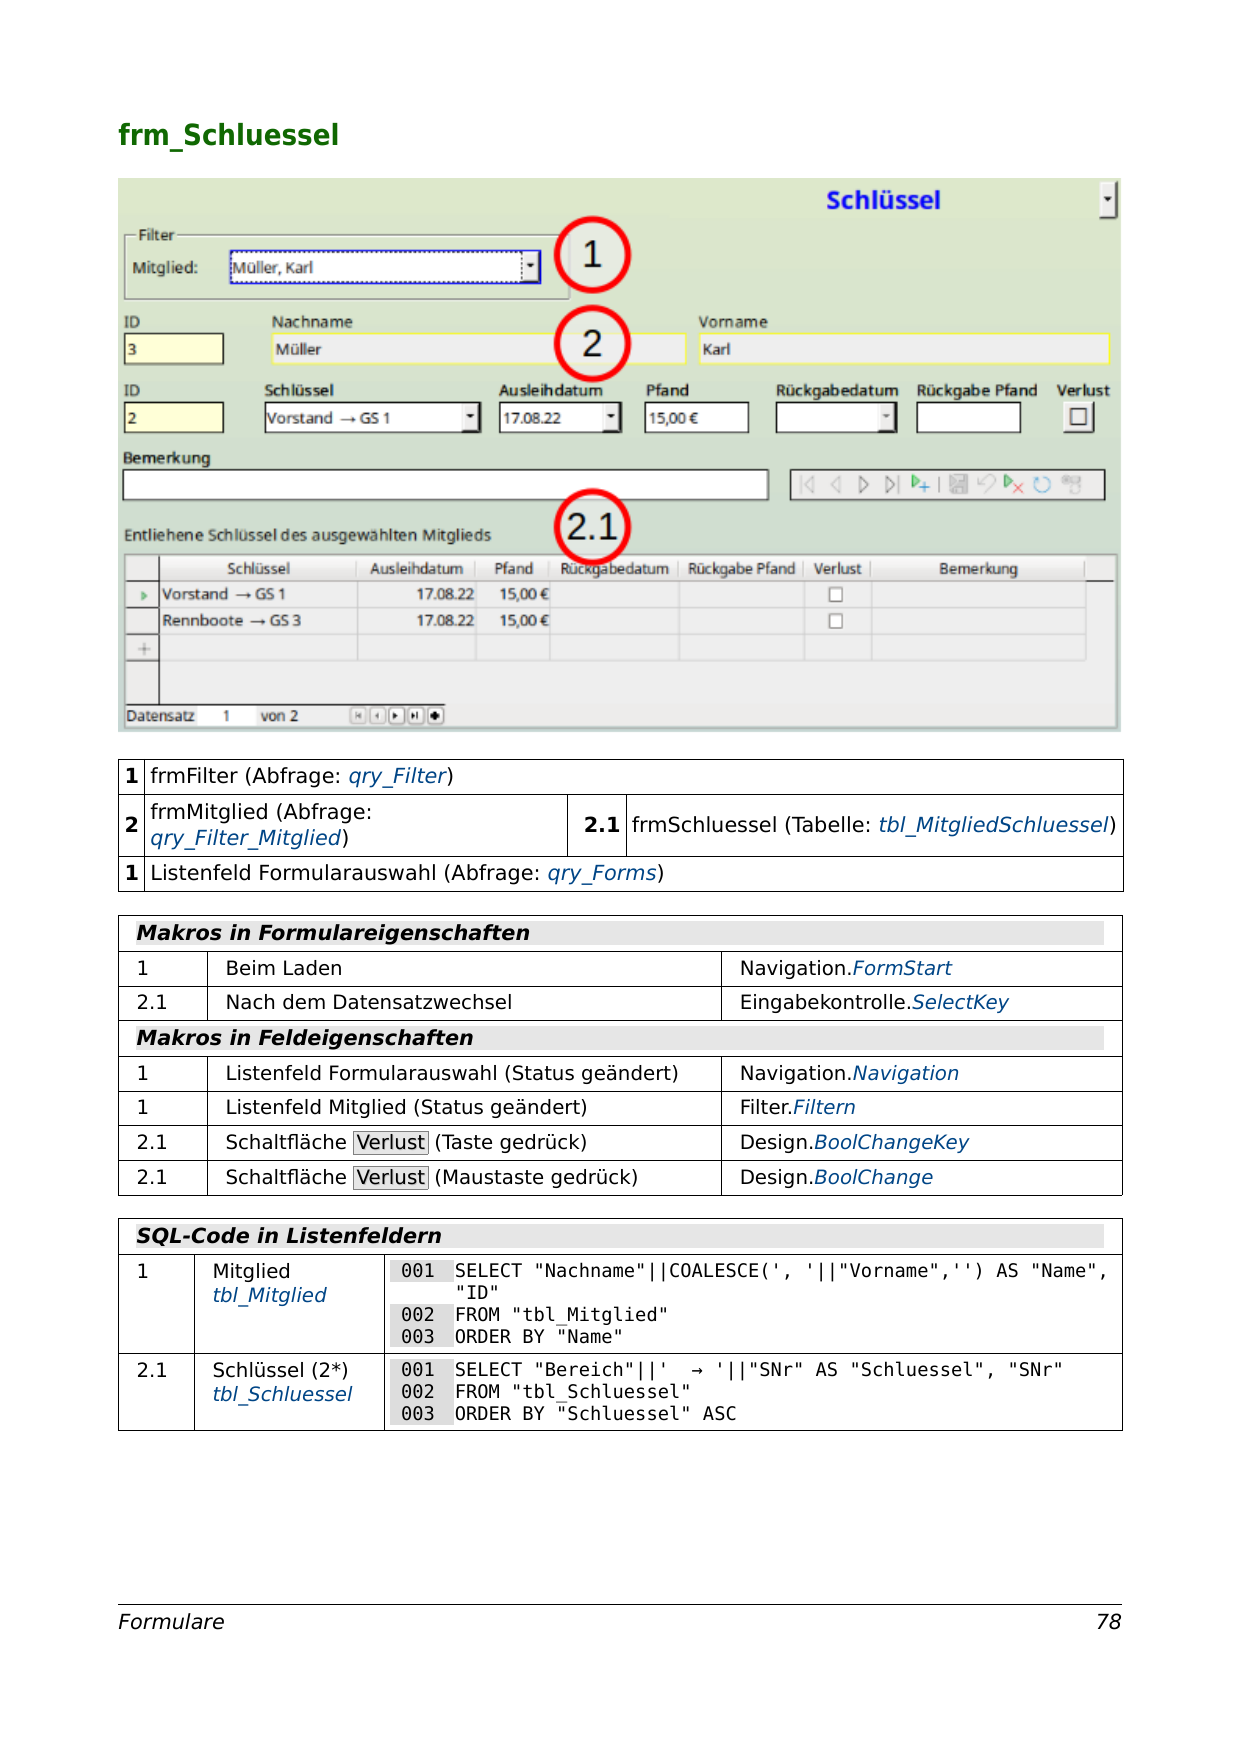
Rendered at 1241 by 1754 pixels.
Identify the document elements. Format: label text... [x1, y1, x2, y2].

table_cell 1 [119, 857, 144, 891]
table_cell 1 [119, 1092, 207, 1125]
table_cell 1 [119, 952, 207, 986]
table_cell Design.BoolChangeKey [722, 1126, 1122, 1160]
table_cell Listenfeld Mitglied (Status geändert) [208, 1092, 721, 1125]
table_cell 2 [119, 795, 144, 856]
picture [118, 178, 1123, 734]
table_cell 1 [119, 1255, 194, 1353]
table_header Makros in Formulareigenschaften [119, 916, 1122, 951]
table_header 1 [119, 760, 144, 794]
table_cell SELECT "Bereich"||' → '||"SNr" AS "Schluessel", "SNr" FROM "tbl_Schluessel" ORDER BY "Schluessel" ASC [385, 1354, 1122, 1430]
subtitle frm_Schluessel [118, 118, 1122, 152]
table_cell Listenfeld Formularauswahl (Status geändert) [208, 1057, 721, 1091]
table_cell frmMitglied (Abfrage: qry_Filter_Mitglied) [145, 795, 567, 856]
table_cell Makros in Feldeigenschaften [119, 1021, 1122, 1056]
table_cell Schaltfläche Verlust (Maustaste gedrück) [208, 1161, 721, 1195]
table_cell Nach dem Datensatzwechsel [208, 987, 721, 1020]
table_cell Navigation.FormStart [722, 952, 1122, 986]
table_cell Mitglied tbl_Mitglied [195, 1255, 384, 1353]
table_cell Design.BoolChange [722, 1161, 1122, 1195]
table_cell Schaltfläche Verlust (Taste gedrück) [208, 1126, 721, 1160]
table_header frmFilter (Abfrage: qry_Filter) [145, 760, 1123, 794]
table_header SQL-Code in Listenfeldern [119, 1219, 1122, 1254]
table_cell 2.1 [568, 795, 626, 856]
table_cell Navigation.Navigation [722, 1057, 1122, 1091]
table_cell Filter.Filtern [722, 1092, 1122, 1125]
table_cell Beim Laden [208, 952, 721, 986]
table_cell SELECT "Nachname"||COALESCE(', '||"Vorname",'') AS "Name", "ID" FROM "tbl_Mitglied" ORDER BY "Name" [385, 1255, 1122, 1353]
table_cell 2.1 [119, 1161, 207, 1195]
table_cell 2.1 [119, 1126, 207, 1160]
table_cell Eingabekontrolle.SelectKey [722, 987, 1122, 1020]
table_cell frmSchluessel (Tabelle: tbl_MitgliedSchluessel) [627, 795, 1123, 856]
table_cell 2.1 [119, 1354, 194, 1430]
table_cell 2.1 [119, 987, 207, 1020]
table_cell 1 [119, 1057, 207, 1091]
table_cell Schlüssel (2*) tbl_Schluessel [195, 1354, 384, 1430]
table_cell Listenfeld Formularauswahl (Abfrage: qry_Forms) [145, 857, 1123, 891]
